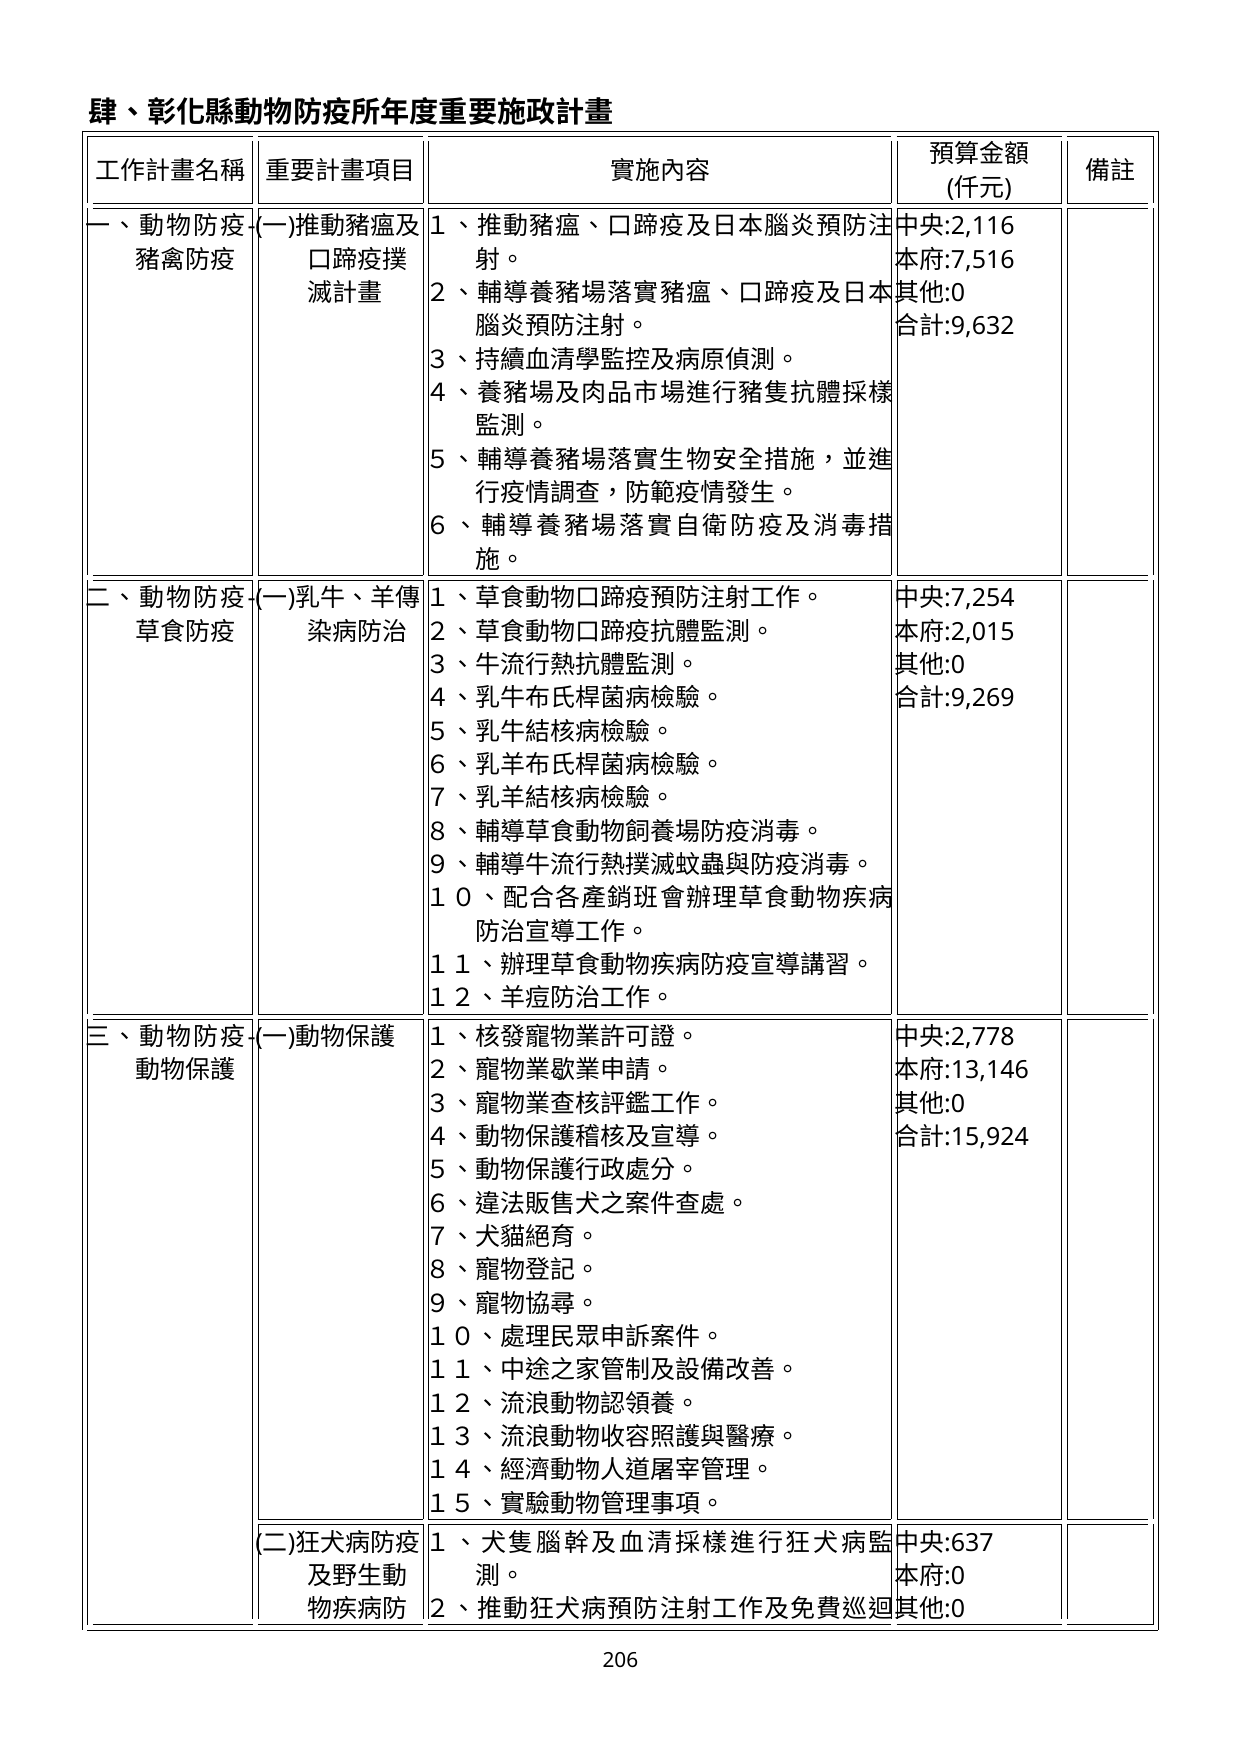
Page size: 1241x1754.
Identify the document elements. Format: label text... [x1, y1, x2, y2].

table_header 備註 [1064, 132, 1156, 203]
table_cell 一、動物防疫-豬禽防疫 [85, 203, 255, 575]
table_cell (一)乳牛、羊傳染病防治 [255, 575, 425, 1013]
table_header 實施內容 [425, 132, 894, 203]
table_cell (二)狂犬病防疫及野生動物疾病防 [255, 1519, 425, 1624]
table_header 預算金額 (仟元) [894, 132, 1064, 203]
table_cell [1064, 1519, 1156, 1624]
table_cell １、核發寵物業許可證。 ２、寵物業歇業申請。 ３、寵物業查核評鑑工作。 ４、動物保護稽核及宣導。 ５、動物保護行政處分。 ６、違法販售犬之案件查處。 ７、犬貓絕育。 ８、寵物登記。 ９、寵物協尋。 １０、處理民眾申訴案件。 １１、中途之家管制及設備改善。 １２、流浪動物認領養。 １３、流浪動物收容照護與醫療。 １４、經濟動物人道屠宰管理。 １５、實驗動物管理事項。 [425, 1014, 894, 1519]
text 肆、彰化縣動物防疫所年度重要施政計畫 [89, 89, 1152, 131]
table_cell 中央:2,778 本府:13,146 其他:0 合計:15,924 [894, 1014, 1064, 1519]
table_header 工作計畫名稱 [85, 132, 255, 203]
table_cell (一)推動豬瘟及口蹄疫撲滅計畫 [255, 203, 425, 575]
table_cell [1064, 575, 1156, 1013]
table_cell １、草食動物口蹄疫預防注射工作。 ２、草食動物口蹄疫抗體監測。 ３、牛流行熱抗體監測。 ４、乳牛布氏桿菌病檢驗。 ５、乳牛結核病檢驗。 ６、乳羊布氏桿菌病檢驗。 ７、乳羊結核病檢驗。 ８、輔導草食動物飼養場防疫消毒。 ９、輔導牛流行熱撲滅蚊蟲與防疫消毒。 １０、配合各產銷班會辦理草食動物疾病防治宣導工作。 １１、辦理草食動物疾病防疫宣導講習。 １２、羊痘防治工作。 [425, 575, 894, 1013]
table_cell (一)動物保護 [255, 1014, 425, 1519]
table_cell 二、動物防疫-草食防疫 [85, 575, 255, 1013]
table_cell [1064, 1014, 1156, 1519]
table_cell 中央:7,254 本府:2,015 其他:0 合計:9,269 [894, 575, 1064, 1013]
table_cell [1064, 203, 1156, 575]
table_cell 中央:637 本府:0 其他:0 [894, 1519, 1064, 1624]
table_cell 三、動物防疫-動物保護 [85, 1014, 255, 1624]
table_header 重要計畫項目 [255, 132, 425, 203]
table_cell 中央:2,116 本府:7,516 其他:0 合計:9,632 [894, 203, 1064, 575]
table_cell １、推動豬瘟、口蹄疫及日本腦炎預防注射。 ２、輔導養豬場落實豬瘟、口蹄疫及日本腦炎預防注射。 ３、持續血清學監控及病原偵測。 ４、養豬場及肉品市場進行豬隻抗體採樣監測。 ５、輔導養豬場落實生物安全措施，並進行疫情調查，防範疫情發生。 ６、輔導養豬場落實自衛防疫及消毒措施。 [425, 203, 894, 575]
table_cell １、犬隻腦幹及血清採樣進行狂犬病監測。 ２、推動狂犬病預防注射工作及免費巡迴 [425, 1519, 894, 1624]
